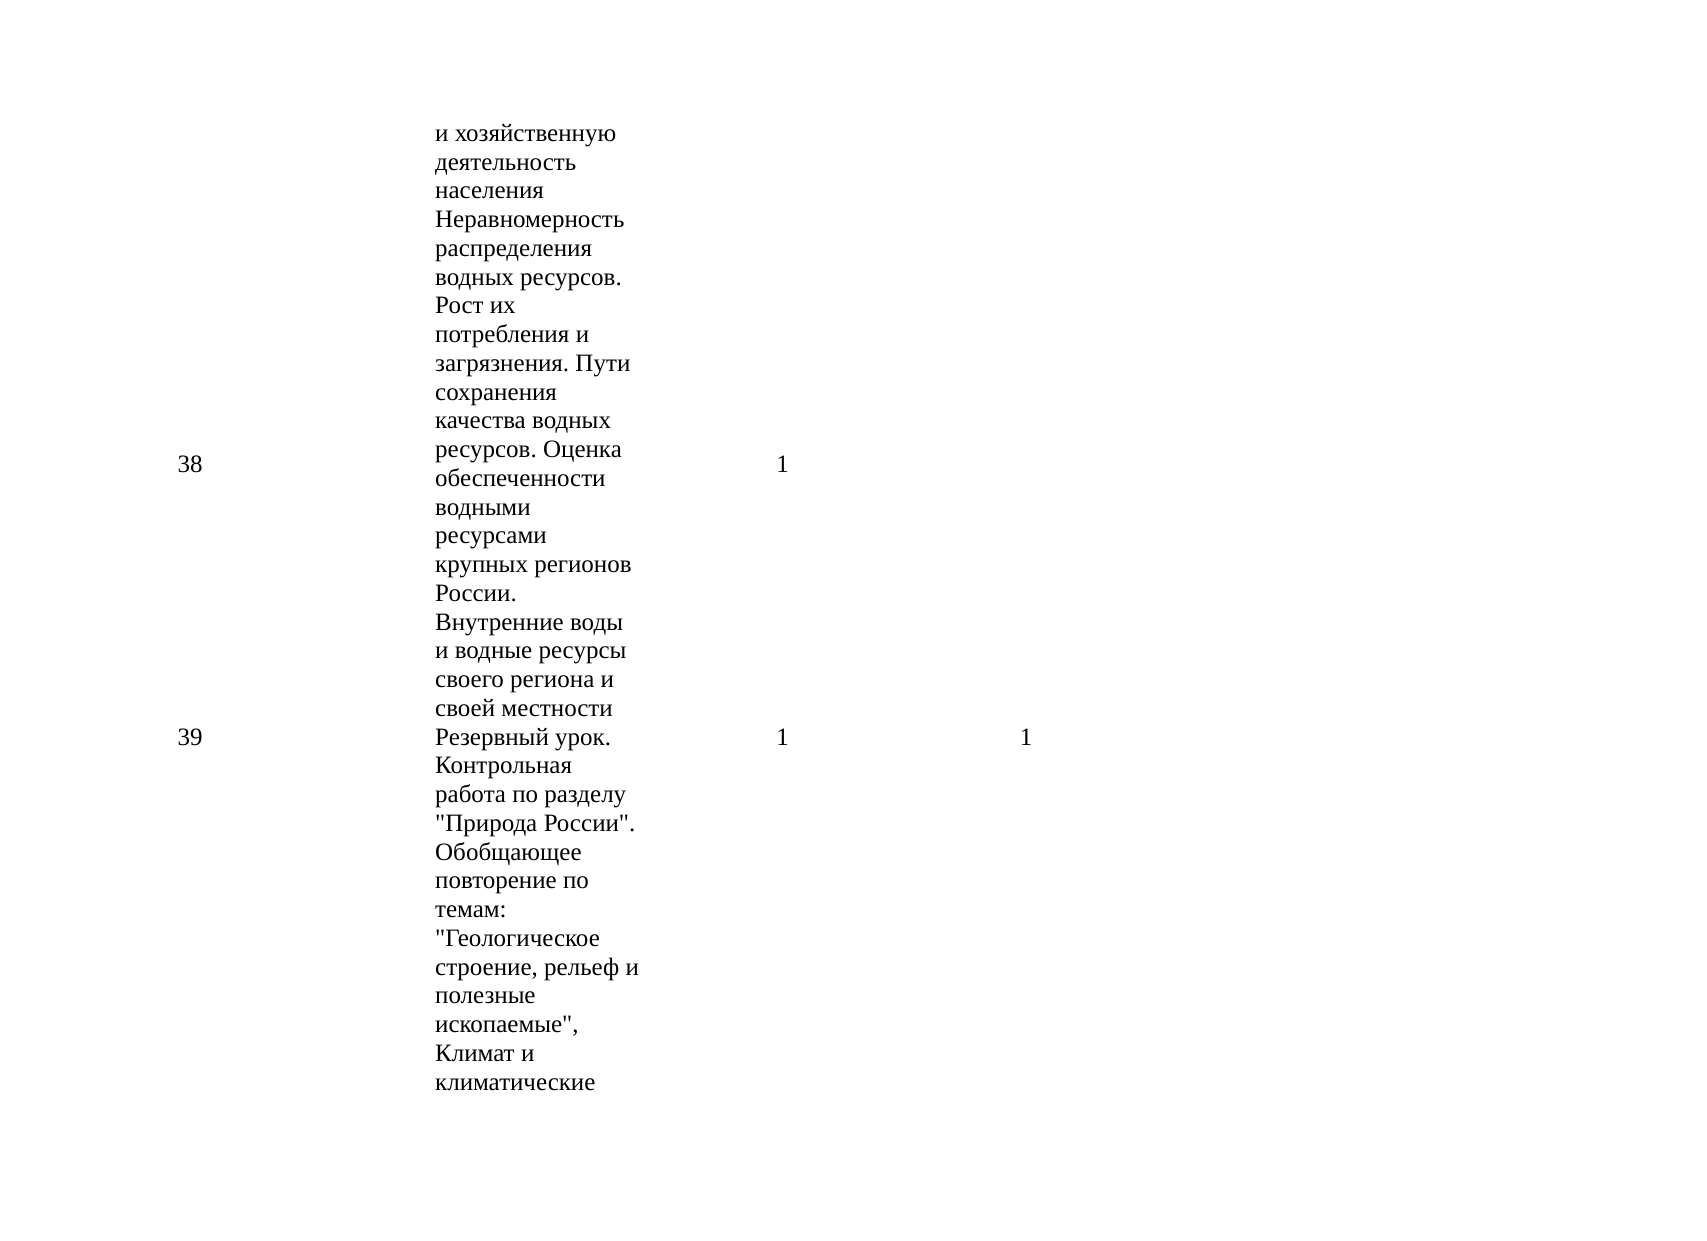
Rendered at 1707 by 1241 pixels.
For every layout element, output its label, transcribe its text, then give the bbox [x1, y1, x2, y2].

table_cell [653, 118, 897, 204]
table_cell 39 [166, 722, 409, 1096]
table_cell Неравномерность распределения водных ресурсов. Рост их потребления и загрязнения. Пути сохранения качества водных ресурсов. Оценка обеспеченности водными ресурсами крупных регионов России. Внутренние воды и водные ресурсы своего региона и своей местности [410, 204, 653, 722]
table_cell [1141, 118, 1384, 204]
table_cell [1141, 204, 1384, 722]
table_cell [166, 118, 409, 204]
table_cell 1 [897, 722, 1141, 1096]
table_cell [1141, 722, 1384, 1096]
table_cell [1384, 204, 1628, 722]
table_cell [1384, 118, 1628, 204]
table_cell 38 [166, 204, 409, 722]
table_cell [897, 118, 1141, 204]
table_cell [897, 204, 1141, 722]
table_cell и хозяйственную деятельность населения [410, 118, 653, 204]
table_cell Резервный урок. Контрольная работа по разделу "Природа России". Обобщающее повторение по темам: "Геологическое строение, рельеф и полезные ископаемые", Климат и климатические [410, 722, 653, 1096]
table_cell [1384, 722, 1628, 1096]
table_cell 1 [653, 722, 897, 1096]
table_cell 1 [653, 204, 897, 722]
